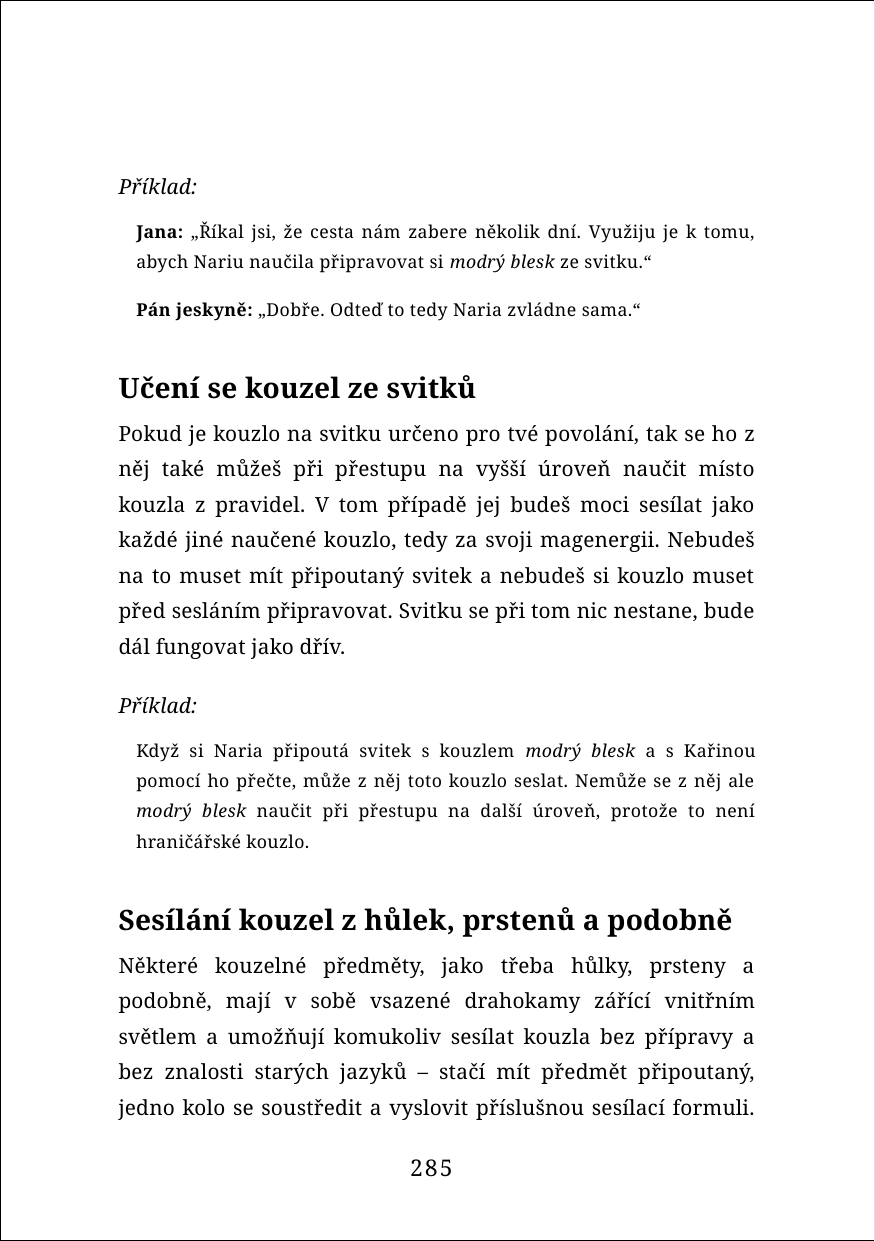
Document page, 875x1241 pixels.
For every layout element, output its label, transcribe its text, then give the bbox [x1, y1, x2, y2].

text Jana: „Říkal jsi, že cesta nám zabere několik dní. Využiju je k tomu, abych Nariu naučila připravovat si modrý blesk ze svitku.“ [136, 219, 756, 273]
text Některé kouzelné předměty, jako třeba hůlky, prsteny a podobně, mají v sobě vsazené drahokamy zářící vnitřním světlem a umožňují komukoliv sesílat kouzla bez přípravy a bez znalosti starých jazyků – stačí mít předmět připoutaný, jedno kolo se soustředit a vyslovit příslušnou sesílací formuli. [118, 951, 756, 1121]
subtitle Sesílání kouzel z hůlek, prstenů a podobně [118, 901, 756, 939]
text Příklad: [118, 691, 756, 719]
subtitle Učení se kouzel ze svitků [118, 369, 756, 407]
text Příklad: [118, 172, 756, 200]
text Pokud je kouzlo na svitku určeno pro tvé povolání, tak se ho z něj také můžeš při přestupu na vyšší úroveň naučit místo kouzla z pravidel. V tom případě jej budeš moci sesílat jako každé jiné naučené kouzlo, tedy za svoji magenergii. Nebudeš na to muset mít připoutaný svitek a nebudeš si kouzlo muset před sesláním připravovat. Svitku se při tom nic nestane, bude dál fungovat jako dřív. [118, 419, 756, 660]
text Pán jeskyně: „Dobře. Odteď to tedy Naria zvládne sama.“ [136, 297, 756, 321]
text Když si Naria připoutá svitek s kouzlem modrý blesk a s Kařinou pomocí ho přečte, může z něj toto kouzlo seslat. Nemůže se z něj ale modrý blesk naučit při přestupu na další úroveň, protože to není hraničářské kouzlo. [136, 738, 756, 853]
